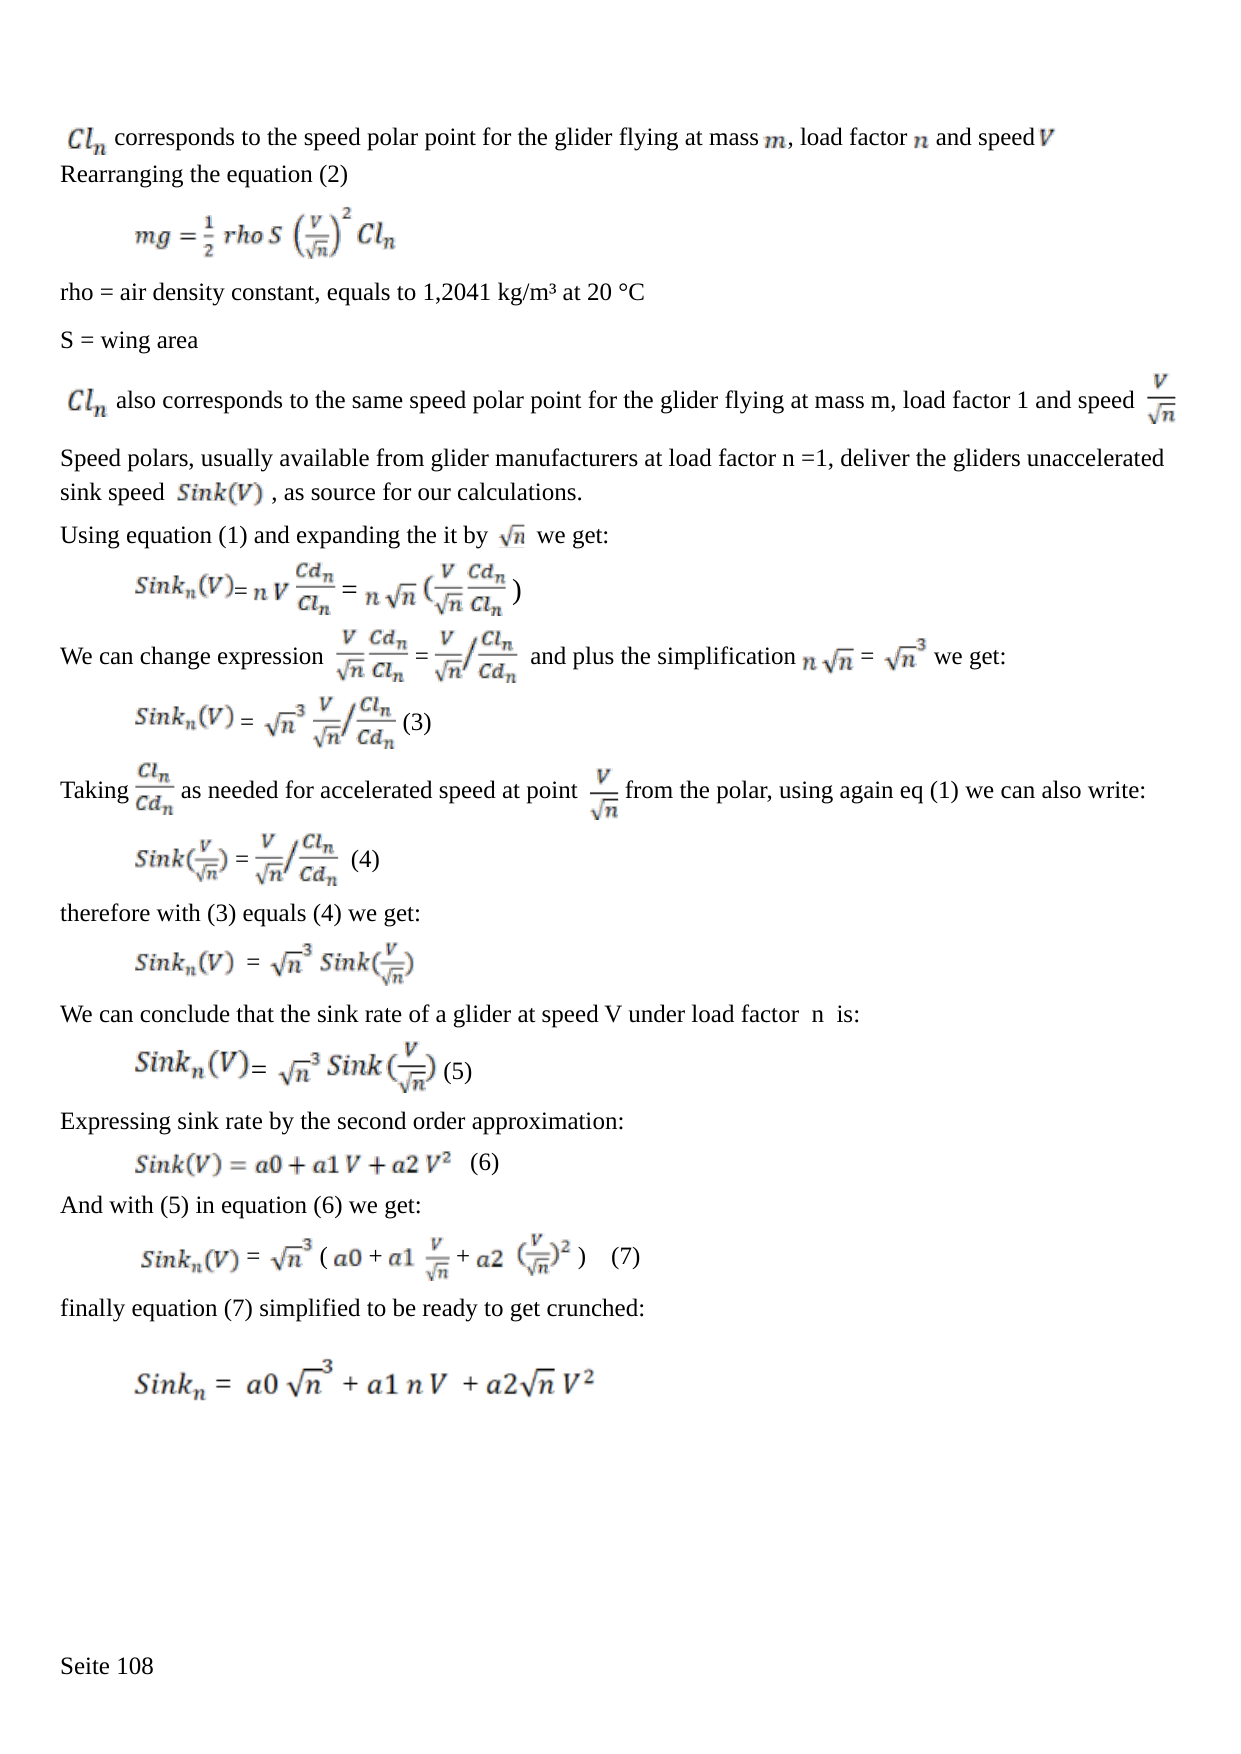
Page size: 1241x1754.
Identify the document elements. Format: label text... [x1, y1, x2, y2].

text Expressing sink rate by the second order approximation: [60, 1106, 1207, 1134]
text And with (5) in equation (6) we get: [60, 1191, 1207, 1219]
text We can conclude that the sink rate of a glider at speed V under load factor n is: [60, 999, 1207, 1028]
text also corresponds to the same speed polar point for the glider flying at mass m, load factor 1 and speed [60, 372, 1147, 424]
text finally equation (7) simplified to be ready to get crunched: [60, 1293, 1207, 1322]
picture [498, 520, 525, 548]
picture [1034, 122, 1057, 151]
text = [60, 832, 255, 885]
picture [67, 120, 108, 155]
text = [60, 940, 1207, 985]
picture [313, 695, 396, 749]
picture [296, 561, 342, 615]
picture [67, 381, 116, 417]
picture [422, 562, 506, 616]
picture [802, 641, 854, 675]
text = ) [342, 561, 1207, 615]
text (6) [60, 1147, 1207, 1178]
text Taking as needed for accelerated speed at point from the polar, using again eq (1) we can also write: [60, 762, 1207, 819]
picture [336, 628, 409, 682]
picture [590, 767, 619, 820]
picture [135, 702, 234, 731]
picture [913, 124, 930, 153]
picture [135, 1045, 251, 1080]
picture [124, 1347, 638, 1416]
picture [260, 700, 307, 738]
text = [60, 1041, 327, 1092]
text We can change expression = [60, 629, 434, 683]
picture [266, 940, 314, 978]
picture [135, 761, 175, 815]
picture [327, 1040, 437, 1093]
text = [60, 561, 296, 615]
picture [135, 206, 397, 259]
picture [333, 1242, 363, 1271]
picture [135, 948, 234, 977]
picture [266, 1234, 314, 1272]
picture [320, 941, 415, 986]
picture [1147, 372, 1176, 424]
picture [177, 478, 265, 507]
picture [253, 576, 290, 605]
text and plus the simplification = we get: [518, 629, 1207, 683]
text = [60, 696, 313, 749]
picture [880, 634, 928, 672]
text S = wing area [60, 325, 1207, 353]
picture [388, 1236, 450, 1281]
text = ( + + ) (7) [60, 1232, 1207, 1280]
picture [274, 1048, 322, 1087]
text rho = air density constant, equals to 1,2041 kg/m³ at 20 °C [60, 277, 1207, 306]
text we get: [525, 520, 1207, 548]
text (4) [339, 832, 1207, 885]
picture [135, 838, 229, 882]
picture [255, 832, 339, 886]
text Speed polars, usually available from glider manufacturers at load factor n =1, deliver the gliders unaccelerated sink speed , as source for our calculations. [60, 443, 1207, 507]
text (5) [437, 1041, 1207, 1092]
text Using equation (1) and expanding the it by [60, 520, 498, 548]
text therefore with (3) equals (4) we get: [60, 898, 1207, 927]
text (3) [396, 696, 1207, 749]
picture [516, 1232, 572, 1276]
picture [759, 124, 788, 153]
picture [476, 1243, 511, 1272]
picture [135, 571, 234, 600]
picture [135, 1148, 452, 1178]
picture [434, 629, 518, 683]
picture [365, 576, 417, 610]
text corresponds to the speed polar point for the glider flying at mass, load factor and speed Rearranging the equation (2) [60, 118, 1207, 188]
picture [141, 1245, 240, 1274]
